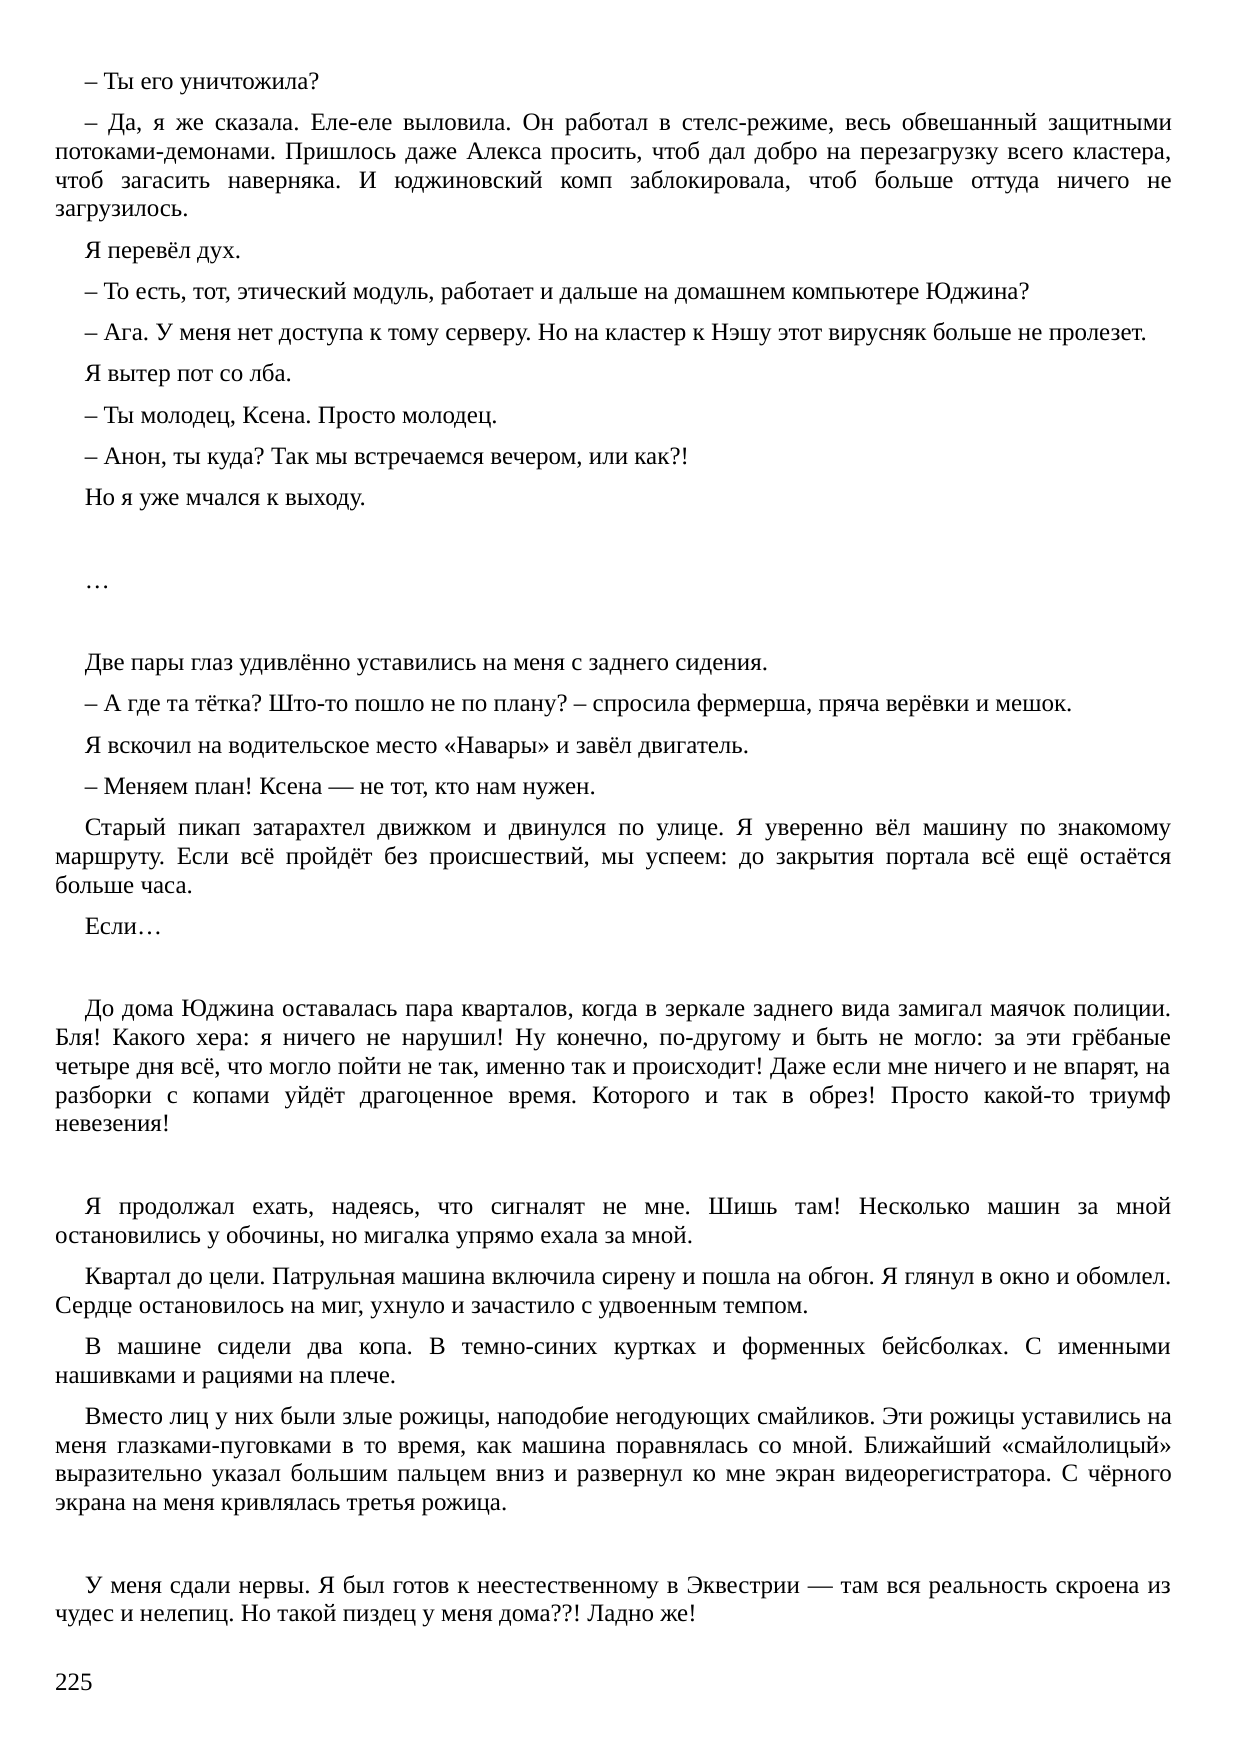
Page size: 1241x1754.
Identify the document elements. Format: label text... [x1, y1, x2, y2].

text Квартал до цели. Патрульная машина включила сирену и пошла на обгон. Я глянул в окно и обомлел. Сердце остановилось на миг, ухнуло и зачастило с удвоенным темпом. [55, 1261, 1173, 1318]
text – Меняем план! Ксена — не тот, кто нам нужен. [55, 771, 1173, 800]
text – Ты молодец, Ксена. Просто молодец. [55, 400, 1173, 428]
text – Ты его уничтожила? [55, 66, 1173, 95]
text – Ага. У меня нет доступа к тому серверу. Но на кластер к Нэшу этот вирусняк больше не пролезет. [55, 317, 1173, 346]
text Если… [55, 911, 1173, 940]
text Две пары глаз удивлённо уставились на меня с заднего сидения. [55, 647, 1173, 676]
text – Да, я же сказала. Еле-еле выловила. Он работал в стелс-режиме, весь обвешанный защитными потоками-демонами. Пришлось даже Алекса просить, чтоб дал добро на перезагрузку всего кластера, чтоб загасить наверняка. И юджиновский комп заблокировала, чтоб больше оттуда ничего не загрузилось. [55, 107, 1173, 222]
text У меня сдали нервы. Я был готов к неестественному в Эквестрии — там вся реальность скроена из чудес и нелепиц. Но такой пиздец у меня дома??! Ладно же! [55, 1570, 1173, 1627]
text Старый пикап затарахтел движком и двинулся по улице. Я уверенно вёл машину по знакомому маршруту. Если всё пройдёт без происшествий, мы успеем: до закрытия портала всё ещё остаётся больше часа. [55, 812, 1173, 898]
text Я перевёл дух. [55, 235, 1173, 263]
text – А где та тётка? Што-то пошло не по плану? – спросила фермерша, пряча верёвки и мешок. [55, 688, 1173, 717]
text – То есть, тот, этический модуль, работает и дальше на домашнем компьютере Юджина? [55, 276, 1173, 305]
text Но я уже мчался к выходу. [55, 482, 1173, 511]
text Я продолжал ехать, надеясь, что сигналят не мне. Шишь там! Несколько машин за мной остановились у обочины, но мигалка упрямо ехала за мной. [55, 1191, 1173, 1248]
text Я вытер пот со лба. [55, 358, 1173, 387]
text … [55, 565, 1173, 593]
text До дома Юджина оставалась пара кварталов, когда в зеркале заднего вида замигал маячок полиции. Бля! Какого хера: я ничего не нарушил! Ну конечно, по-другому и быть не могло: за эти грёбаные четыре дня всё, что могло пойти не так, именно так и происходит! Даже если мне ничего и не впарят, на разборки с копами уйдёт драгоценное время. Которого и так в обрез! Просто какой-то триумф невезения! [55, 993, 1173, 1137]
text В машине сидели два копа. В темно-синих куртках и форменных бейсболках. С именными нашивками и рациями на плече. [55, 1331, 1173, 1388]
text – Анон, ты куда? Так мы встречаемся вечером, или как?! [55, 441, 1173, 470]
text Я вскочил на водительское место «Навары» и завёл двигатель. [55, 730, 1173, 758]
text Вместо лиц у них были злые рожицы, наподобие негодующих смайликов. Эти рожицы уставились на меня глазками-пуговками в то время, как машина поравнялась со мной. Ближайший «смайлолицый» выразительно указал большим пальцем вниз и развернул ко мне экран видеорегистратора. С чёрного экрана на меня кривлялась третья рожица. [55, 1401, 1173, 1516]
